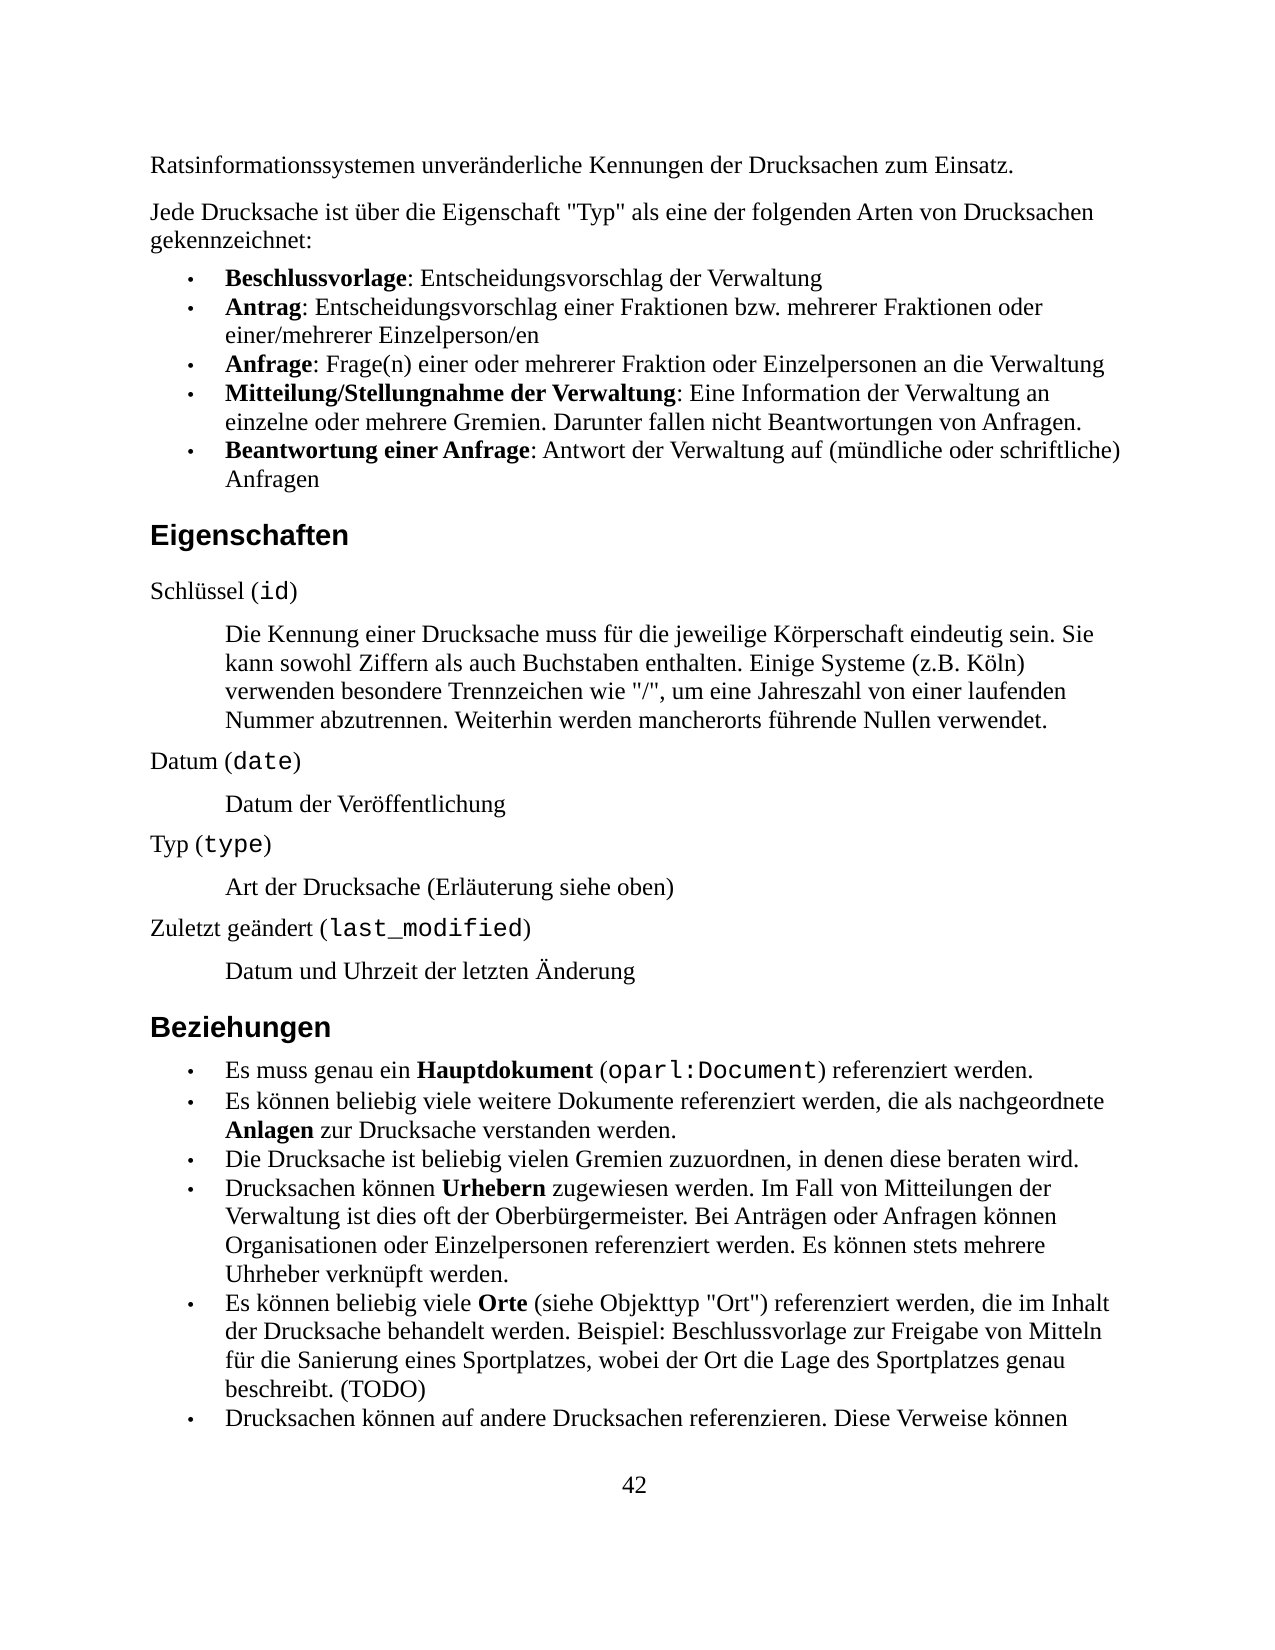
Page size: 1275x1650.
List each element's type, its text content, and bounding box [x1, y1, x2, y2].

list Beschlussvorlage: Entscheidungsvorschlag der Verwaltung [187, 263, 1125, 292]
text Datum der Veröffentlichung [225, 789, 1125, 817]
text Datum und Uhrzeit der letzten Änderung [225, 956, 1125, 984]
text Art der Drucksache (Erläuterung siehe oben) [225, 872, 1125, 901]
list Anfrage: Frage(n) einer oder mehrerer Fraktion oder Einzelpersonen an die Verwaltung [187, 349, 1125, 378]
text Zuletzt geändert (last_modified) [150, 913, 1125, 944]
list Es können beliebig viele weitere Dokumente referenziert werden, die als nachgeordnete Anlagen zur Drucksache verstanden werden. [187, 1086, 1125, 1144]
text Ratsinformationssystemen unveränderliche Kennungen der Drucksachen zum Einsatz. [150, 150, 1125, 179]
list Die Drucksache ist beliebig vielen Gremien zuzuordnen, in denen diese beraten wird. [187, 1144, 1125, 1173]
subtitle Eigenschaften [150, 518, 1125, 552]
text Datum (date) [150, 746, 1125, 777]
text Jede Drucksache ist über die Eigenschaft "Typ" als eine der folgenden Arten von Drucksachen gekennzeichnet: [150, 197, 1125, 254]
list Beantwortung einer Anfrage: Antwort der Verwaltung auf (mündliche oder schriftliche) Anfragen [187, 436, 1125, 493]
text Die Kennung einer Drucksache muss für die jeweilige Körperschaft eindeutig sein. Sie kann sowohl Ziffern als auch Buchstaben enthalten. Einige Systeme (z.B. Köln) verwenden besondere Trennzeichen wie "/", um eine Jahreszahl von einer laufenden Nummer abzutrennen. Weiterhin werden mancherorts führende Nullen verwendet. [225, 619, 1125, 734]
list Drucksachen können auf andere Drucksachen referenzieren. Diese Verweise können [187, 1403, 1125, 1431]
text Schlüssel (id) [150, 576, 1125, 607]
list Mitteilung/Stellungnahme der Verwaltung: Eine Information der Verwaltung an einzelne oder mehrere Gremien. Darunter fallen nicht Beantwortungen von Anfragen. [187, 378, 1125, 436]
text Typ (type) [150, 829, 1125, 860]
list Es können beliebig viele Orte (siehe Objekttyp "Ort") referenziert werden, die im Inhalt der Drucksache behandelt werden. Beispiel: Beschlussvorlage zur Freigabe von Mitteln für die Sanierung eines Sportplatzes, wobei der Ort die Lage des Sportplatzes genau beschreibt. (TODO) [187, 1288, 1125, 1403]
list Es muss genau ein Hauptdokument (oparl:Document) referenziert werden. [187, 1056, 1125, 1086]
list Antrag: Entscheidungsvorschlag einer Fraktionen bzw. mehrerer Fraktionen oder einer/mehrerer Einzelperson/en [187, 292, 1125, 349]
subtitle Beziehungen [150, 1009, 1125, 1043]
list Drucksachen können Urhebern zugewiesen werden. Im Fall von Mitteilungen der Verwaltung ist dies oft der Oberbürgermeister. Bei Anträgen oder Anfragen können Organisationen oder Einzelpersonen referenziert werden. Es können stets mehrere Uhrheber verknüpft werden. [187, 1173, 1125, 1288]
